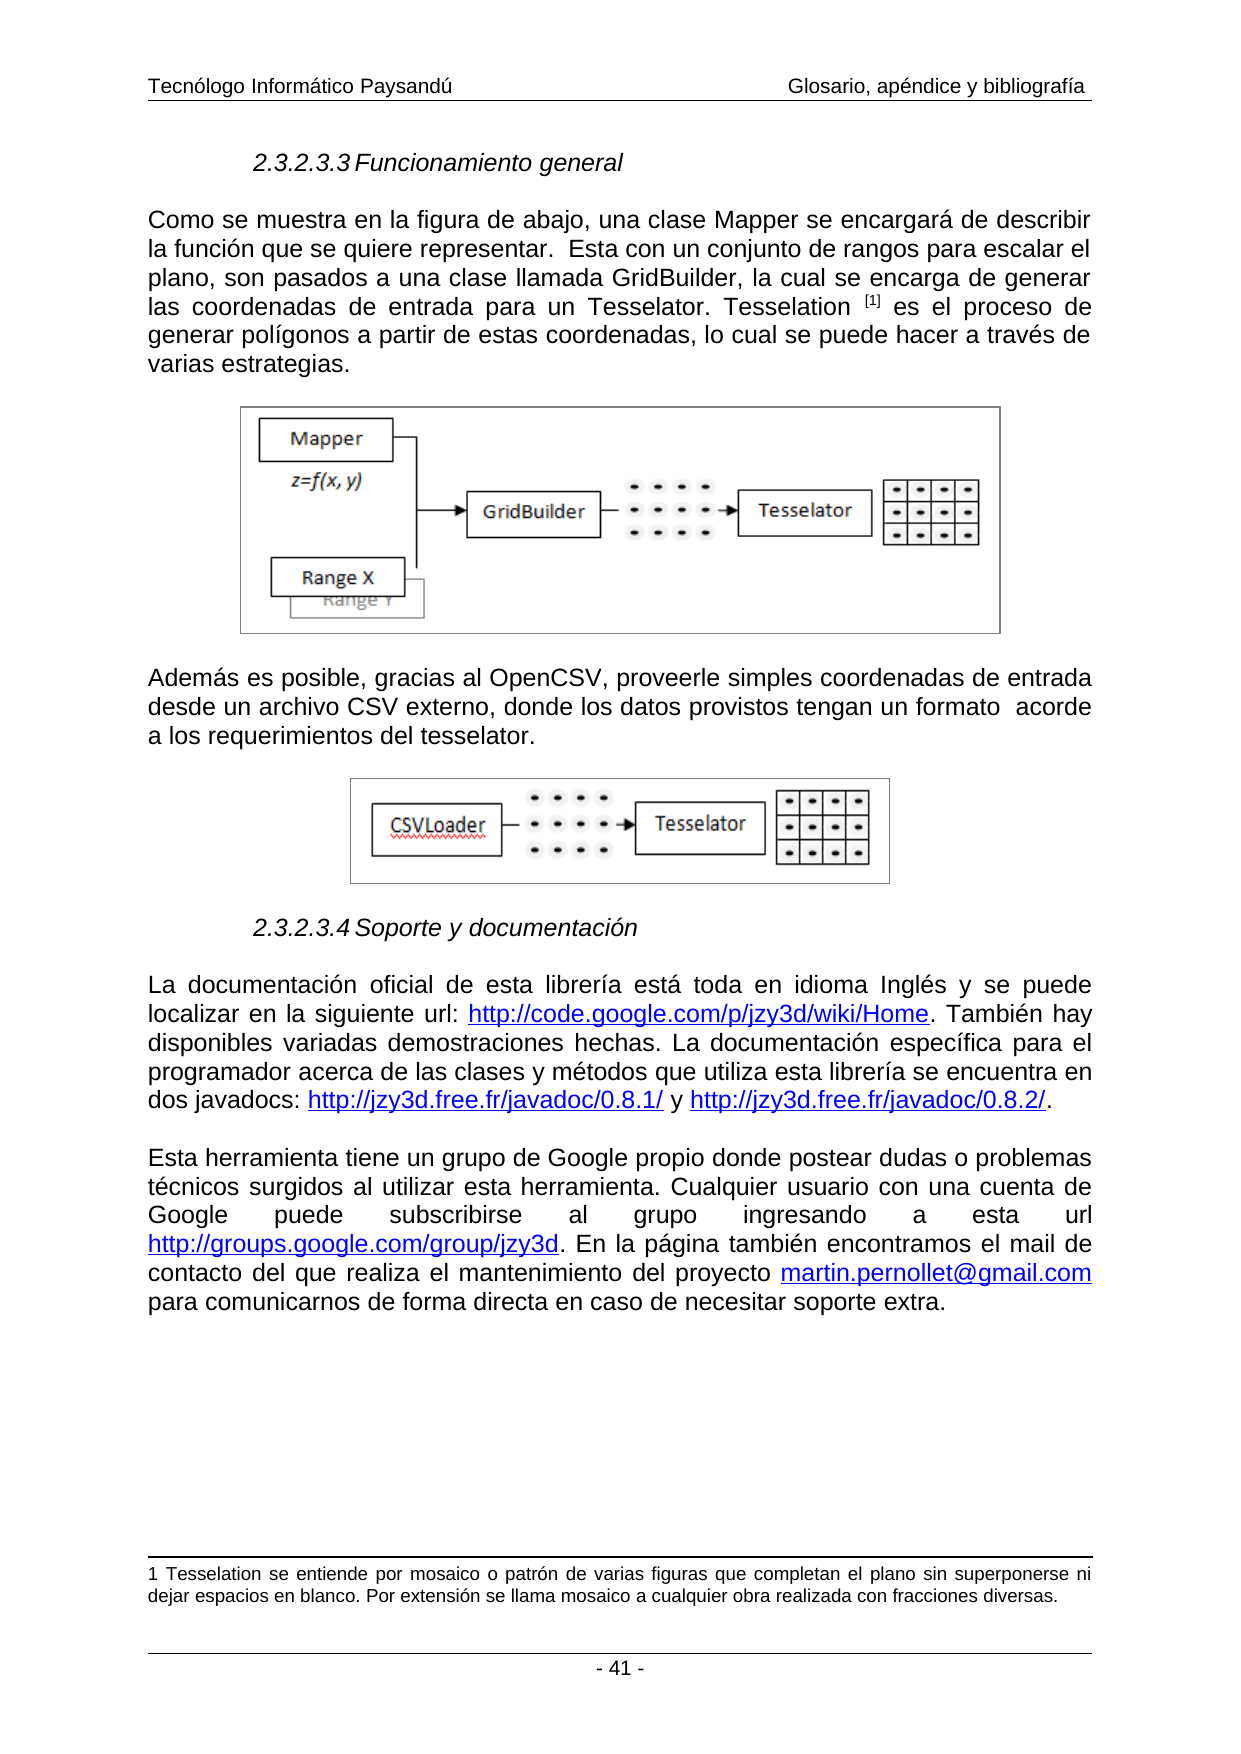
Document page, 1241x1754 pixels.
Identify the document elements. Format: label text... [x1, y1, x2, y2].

subtitle Soporte y documentación [253, 913, 1092, 942]
picture [366, 787, 874, 875]
text Esta herramienta tiene un grupo de Google propio donde postear dudas o problemas técnicos surgidos al utilizar esta herramienta. Cualquier usuario con una cuenta de Google puede subscribirse al grupo ingresando a esta url http://groups.google.com/group/jzy3d. En la página también encontramos el mail de contacto del que realiza el mantenimiento del proyecto martin.pernollet@gmail.com para comunicarnos de forma directa en caso de necesitar soporte extra. [148, 1143, 1092, 1315]
text Como se muestra en la figura de abajo, una clase Mapper se encargará de describir la función que se quiere representar. Esta con un conjunto de rangos para escalar el plano, son pasados a una clase llamada GridBuilder, la cual se encarga de generar las coordenadas de entrada para un Tesselator. Tesselation [] es el proceso de generar polígonos a partir de estas coordenadas, lo cual se puede hacer a través de varias estrategias. [148, 205, 1092, 378]
text Tesselation se entiende por mosaico o patrón de varias figuras que completan el plano sin superponerse ni dejar espacios en blanco. Por extensión se llama mosaico a cualquier obra realizada con fracciones diversas. [148, 1563, 1092, 1606]
subtitle Funcionamiento general [253, 148, 1092, 176]
text Además es posible, gracias al OpenCSV, proveerle simples coordenadas de entrada desde un archivo CSV externo, donde los datos provistos tengan un formato acorde a los requerimientos del tesselator. [148, 663, 1092, 749]
picture [256, 415, 984, 626]
text La documentación oficial de esta librería está toda en idioma Inglés y se puede localizar en la siguiente url: http://code.google.com/p/jzy3d/wiki/Home. También hay disponibles variadas demostraciones hechas. La documentación específica para el programador acerca de las clases y métodos que utiliza esta librería se encuentra en dos javadocs: http://jzy3d.free.fr/javadoc/0.8.1/ y http://jzy3d.free.fr/javadoc/0.8.2/. [148, 970, 1092, 1114]
